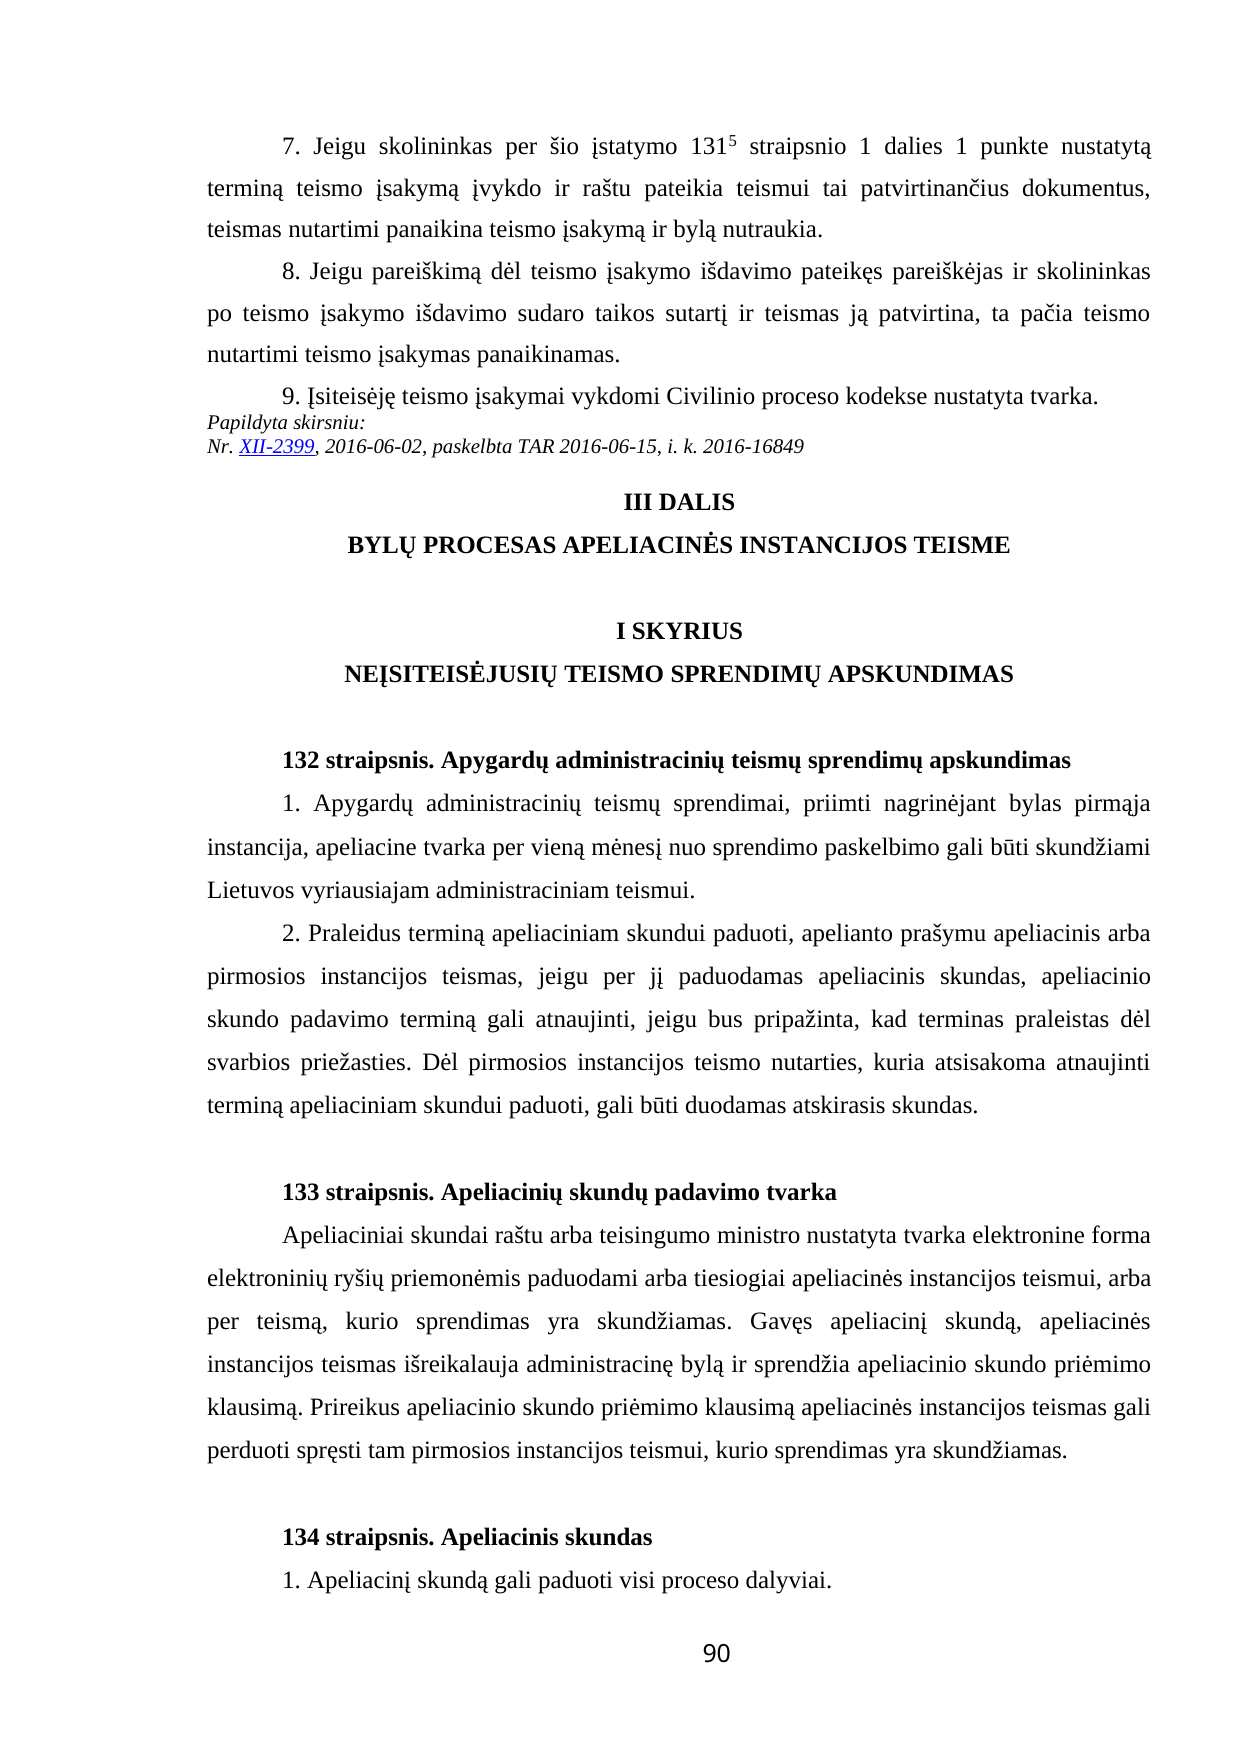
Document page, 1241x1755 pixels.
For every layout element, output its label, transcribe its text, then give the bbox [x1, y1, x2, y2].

text 1. Apeliacinį skundą gali paduoti visi proceso dalyviai. [207, 1565, 1152, 1593]
text Papildyta skirsniu: [207, 410, 1152, 434]
text 1. Apygardų administracinių teismų sprendimai, priimti nagrinėjant bylas pirmąja instancija, apeliacine tvarka per vieną mėnesį nuo sprendimo paskelbimo gali būti skundžiami Lietuvos vyriausiajam administraciniam teismui. [207, 788, 1152, 903]
text 133 straipsnis. Apeliacinių skundų padavimo tvarka [207, 1177, 1152, 1205]
text 2. Praleidus terminą apeliaciniam skundui paduoti, apelianto prašymu apeliacinis arba pirmosios instancijos teismas, jeigu per jį paduodamas apeliacinis skundas, apeliacinio skundo padavimo terminą gali atnaujinti, jeigu bus pripažinta, kad terminas praleistas dėl svarbios priežasties. Dėl pirmosios instancijos teismo nutarties, kuria atsisakoma atnaujinti terminą apeliaciniam skundui paduoti, gali būti duodamas atskirasis skundas. [207, 918, 1152, 1119]
text 132 straipsnis. Apygardų administracinių teismų sprendimų apskundimas [207, 745, 1152, 774]
text III DALIS [207, 487, 1152, 515]
text 9. Įsiteisėję teismo įsakymai vykdomi Civilinio proceso kodekse nustatyta tvarka. [207, 368, 1152, 410]
text Nr. XII-2399, 2016-06-02, paskelbta TAR 2016-06-15, i. k. 2016-16849 [207, 434, 1152, 458]
text BYLŲ PROCESAS APELIACINĖS INSTANCIJOS TEISME [207, 530, 1152, 558]
text Apeliaciniai skundai raštu arba teisingumo ministro nustatyta tvarka elektronine forma elektroninių ryšių priemonėmis paduodami arba tiesiogiai apeliacinės instancijos teismui, arba per teismą, kurio sprendimas yra skundžiamas. Gavęs apeliacinį skundą, apeliacinės instancijos teismas išreikalauja administracinę bylą ir sprendžia apeliacinio skundo priėmimo klausimą. Prireikus apeliacinio skundo priėmimo klausimą apeliacinės instancijos teismas gali perduoti spręsti tam pirmosios instancijos teismui, kurio sprendimas yra skundžiamas. [207, 1220, 1152, 1464]
text I SKYRIUS [207, 616, 1152, 645]
text 134 straipsnis. Apeliacinis skundas [207, 1522, 1152, 1550]
text NEĮSITEISĖJUSIŲ TEISMO SPRENDIMŲ APSKUNDIMAS [207, 659, 1152, 688]
text 8. Jeigu pareiškimą dėl teismo įsakymo išdavimo pateikęs pareiškėjas ir skolininkas po teismo įsakymo išdavimo sudaro taikos sutartį ir teismas ją patvirtina, ta pačia teismo nutartimi teismo įsakymas panaikinamas. [207, 243, 1152, 368]
text 7. Jeigu skolininkas per šio įstatymo 1315 straipsnio 1 dalies 1 punkte nustatytą terminą teismo įsakymą įvykdo ir raštu pateikia teismui tai patvirtinančius dokumentus, teismas nutartimi panaikina teismo įsakymą ir bylą nutraukia. [207, 118, 1152, 243]
